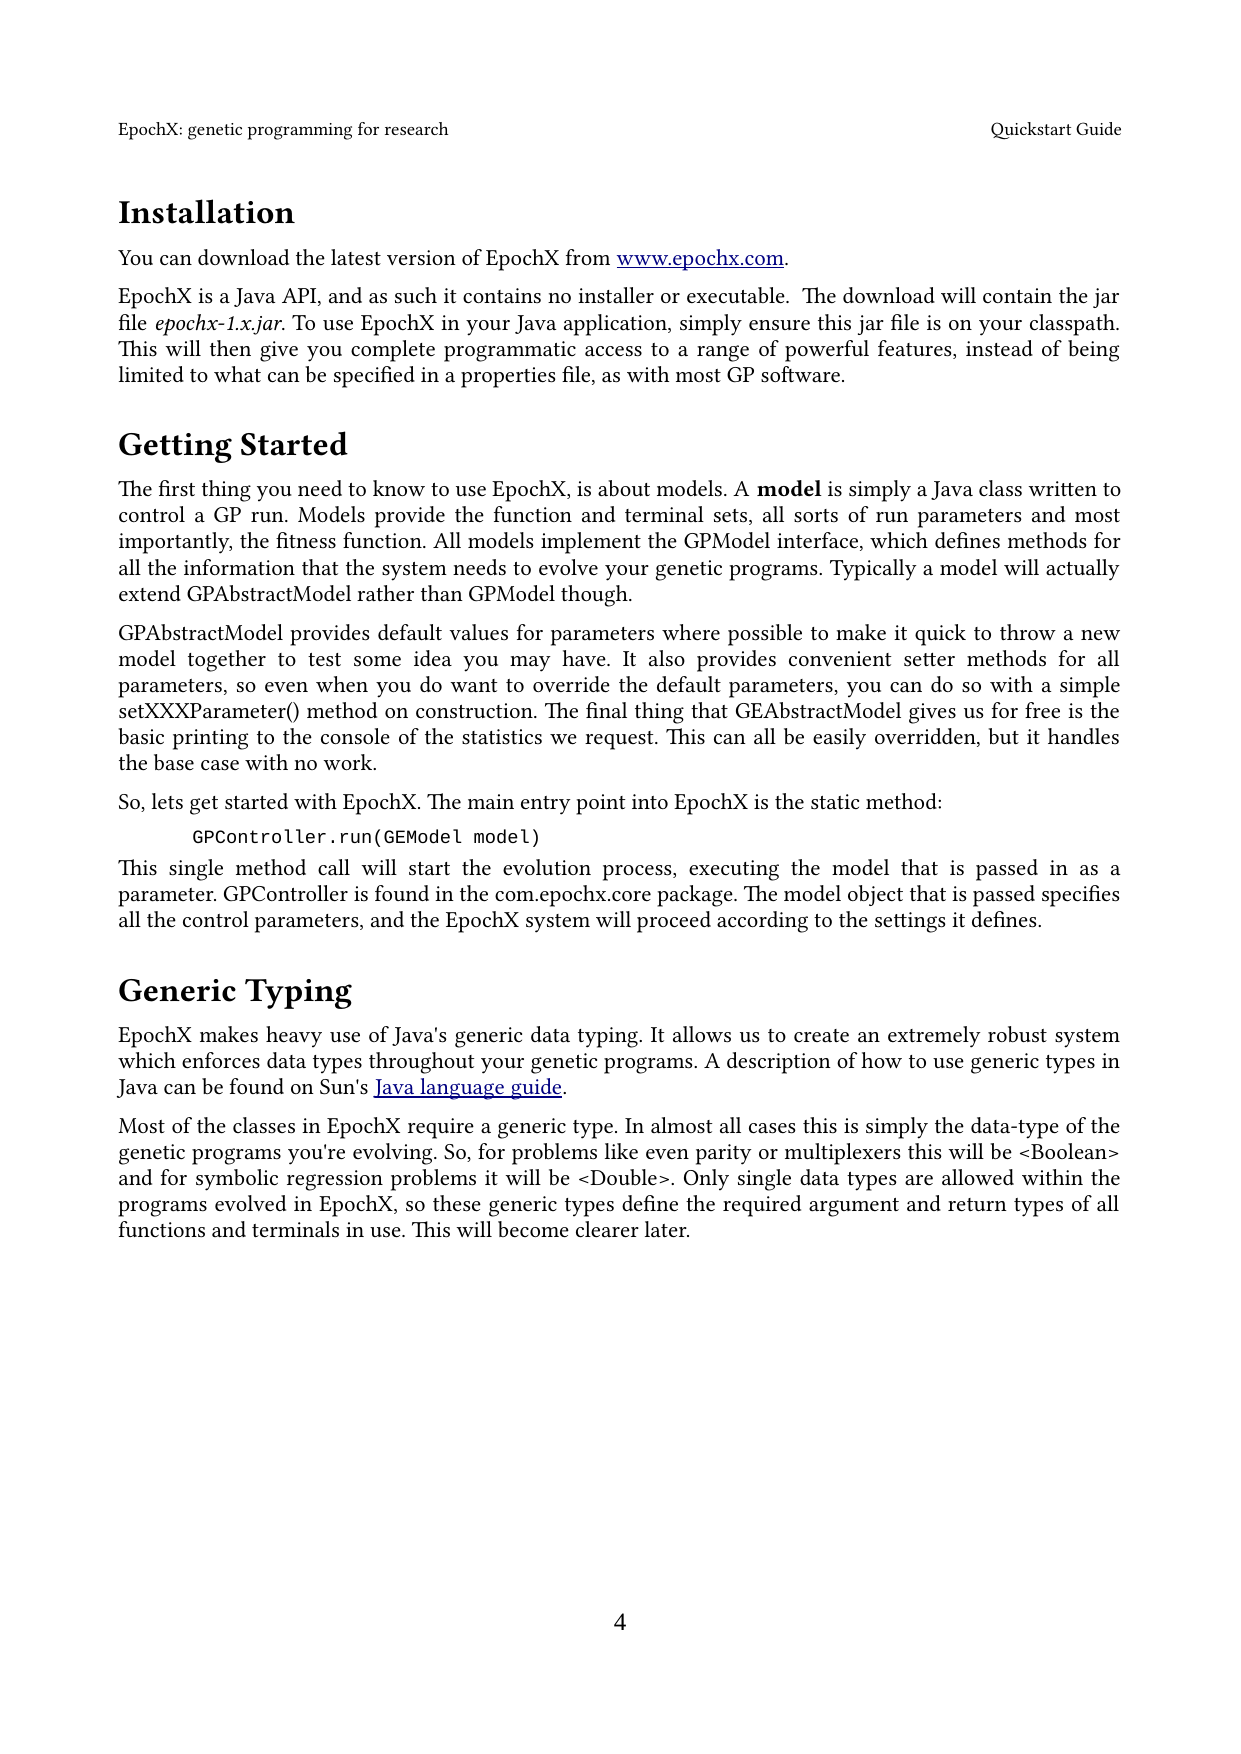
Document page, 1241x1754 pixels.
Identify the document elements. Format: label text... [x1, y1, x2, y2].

text Most of the classes in EpochX require a generic type. In almost all cases this is simply the data-type of the genetic programs you're evolving. So, for problems like even parity or multiplexers this will be <Boolean> and for symbolic regression problems it will be <Double>. Only single data types are allowed within the programs evolved in EpochX, so these generic types define the required argument and return types of all functions and terminals in use. This will become clearer later. [118, 1113, 1122, 1243]
text EpochX makes heavy use of Java's generic data typing. It allows us to create an extremely robust system which enforces data types throughout your genetic programs. A description of how to use generic types in Java can be found on Sun's Java language guide. [118, 1022, 1122, 1100]
text You can download the latest version of EpochX from www.epochx.com. [118, 245, 1122, 271]
subtitle Installation [118, 194, 1122, 232]
text This single method call will start the evolution process, executing the model that is passed in as a parameter. GPController is found in the com.epochx.core package. The model object that is passed specifies all the control parameters, and the EpochX system will proceed according to the settings it defines. [118, 855, 1122, 933]
subtitle Getting Started [118, 425, 1122, 464]
text EpochX is a Java API, and as such it contains no installer or executable. The download will contain the jar file epochx-1.x.jar. To use EpochX in your Java application, simply ensure this jar file is on your classpath. This will then give you complete programmatic access to a range of powerful features, instead of being limited to what can be specified in a properties file, as with most GP software. [118, 283, 1122, 388]
text The first thing you need to know to use EpochX, is about models. A model is simply a Java class written to control a GP run. Models provide the function and terminal sets, all sorts of run parameters and most importantly, the fitness function. All models implement the GPModel interface, which defines methods for all the information that the system needs to evolve your genetic programs. Typically a model will actually extend GPAbstractModel rather than GPModel though. [118, 476, 1122, 607]
text GPAbstractModel provides default values for parameters where possible to make it quick to throw a new model together to test some idea you may have. It also provides convenient setter methods for all parameters, so even when you do want to override the default parameters, you can do so with a simple setXXXParameter() method on construction. The final thing that GEAbstractModel gives us for free is the basic printing to the console of the statistics we request. This can all be easily overridden, but it handles the base case with no work. [118, 619, 1122, 776]
text GPController.run(GEModel model) [192, 827, 1122, 849]
text So, lets get started with EpochX. The main entry point into EpochX is the static method: [118, 789, 1122, 815]
subtitle Generic Typing [118, 971, 1122, 1009]
